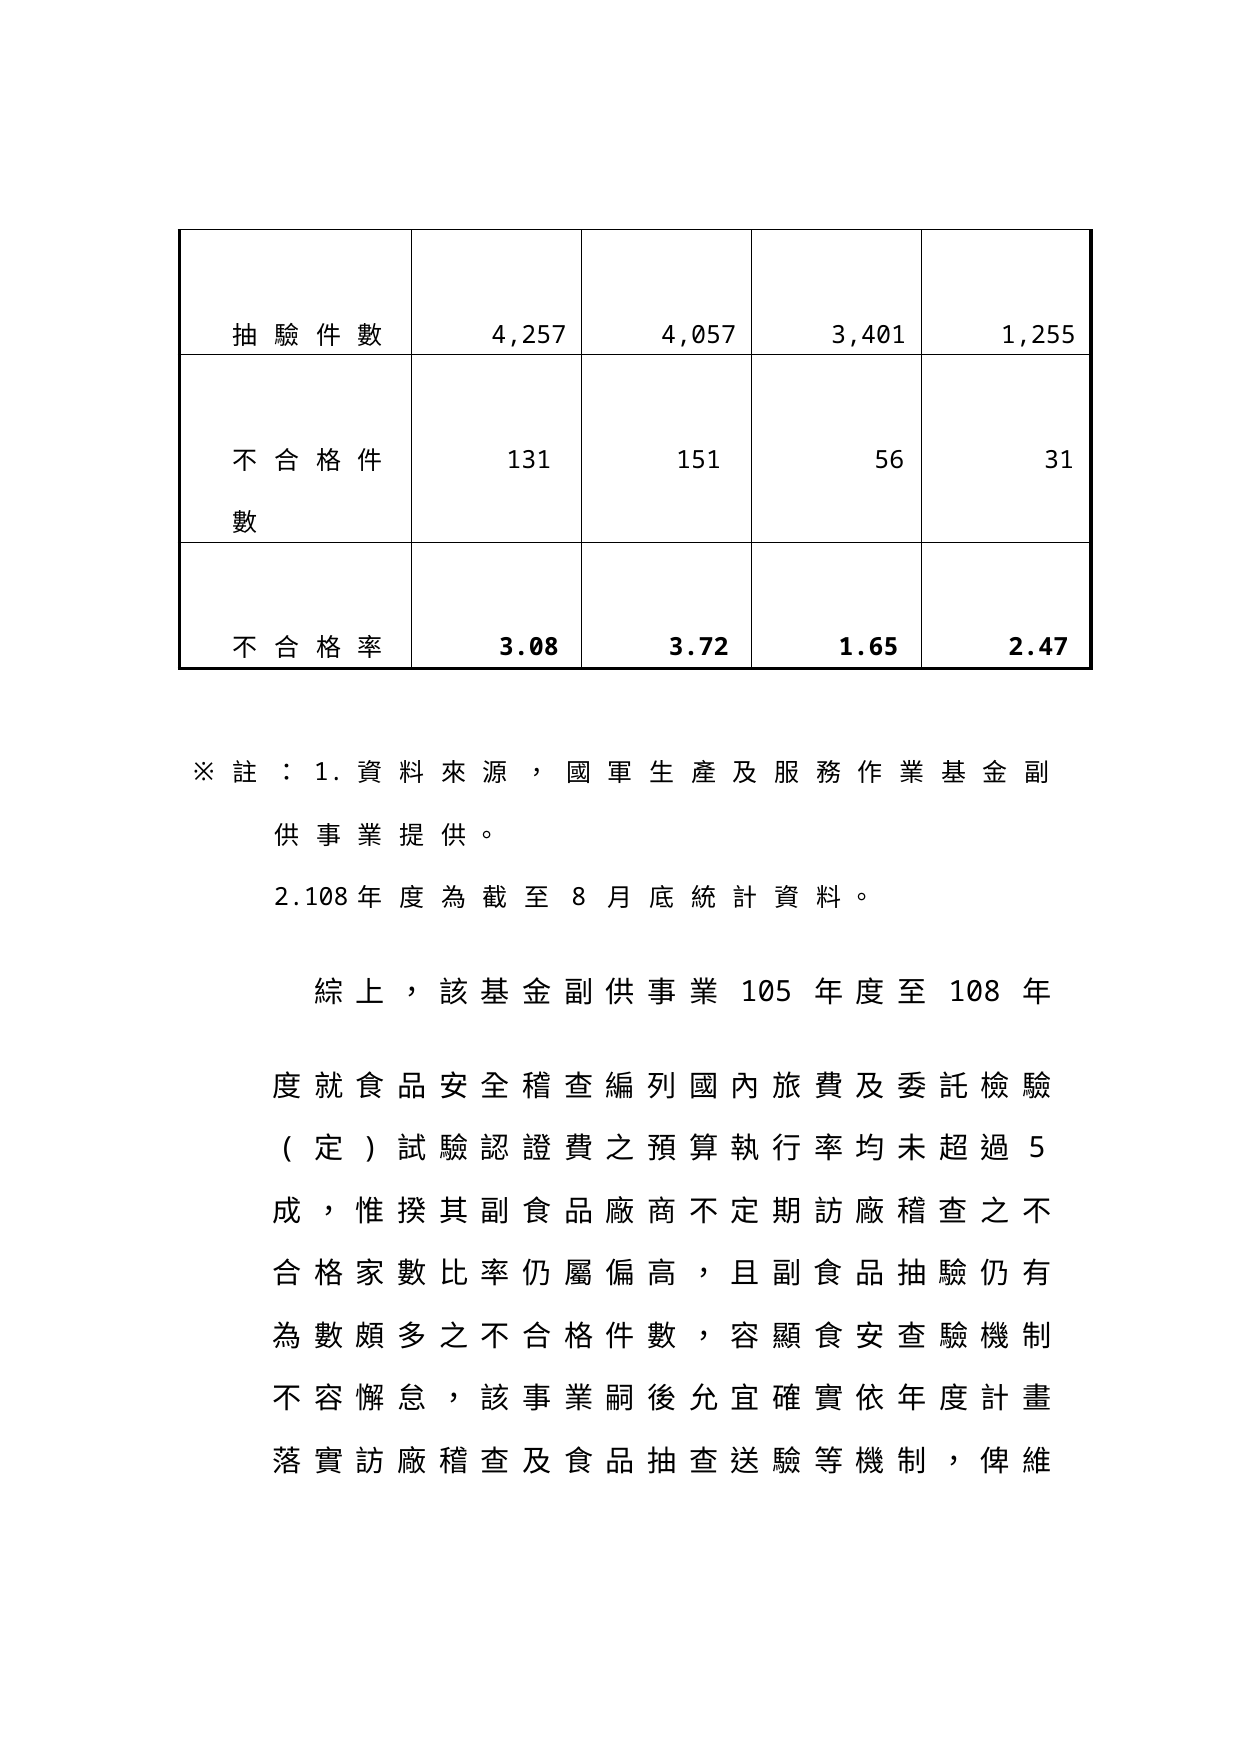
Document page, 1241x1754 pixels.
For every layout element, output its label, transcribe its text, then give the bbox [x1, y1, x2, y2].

table_cell 不合格件數 [181, 355, 411, 542]
table_cell 3.72 [582, 543, 751, 667]
table_cell 1,255 [922, 230, 1089, 354]
table_cell 1.65 [752, 543, 921, 667]
table_cell 131 [412, 355, 581, 542]
table_cell 抽驗件數 [181, 230, 411, 354]
table_cell 3.08 [412, 543, 581, 667]
table_cell 151 [582, 355, 751, 542]
table_cell 4,057 [582, 230, 751, 354]
text ※註：1.資料來源，國軍生產及服務作業基金副供事業提供。 [168, 729, 1058, 854]
text 綜上，該基金副供事業105年度至108年度就食品安全稽查編列國內旅費及委託檢驗(定)試驗認證費之預算執行率均未超過5成，惟揆其副食品廠商不定期訪廠稽查之不合格家數比率仍屬偏高，且副食品抽驗仍有為數頗多之不合格件數，容顯食安查驗機制不容懈怠，該事業嗣後允宜確實依年度計畫落實訪廠稽查及食品抽查送驗等機制，俾維 [242, 917, 1058, 1479]
table_cell 2.47 [922, 543, 1089, 667]
table_cell 56 [752, 355, 921, 542]
text 2.108年度為截至8月底統計資料。 [168, 854, 1058, 917]
table_cell 3,401 [752, 230, 921, 354]
table_cell 不合格率 [181, 543, 411, 667]
table_cell 31 [922, 355, 1089, 542]
table_cell 4,257 [412, 230, 581, 354]
